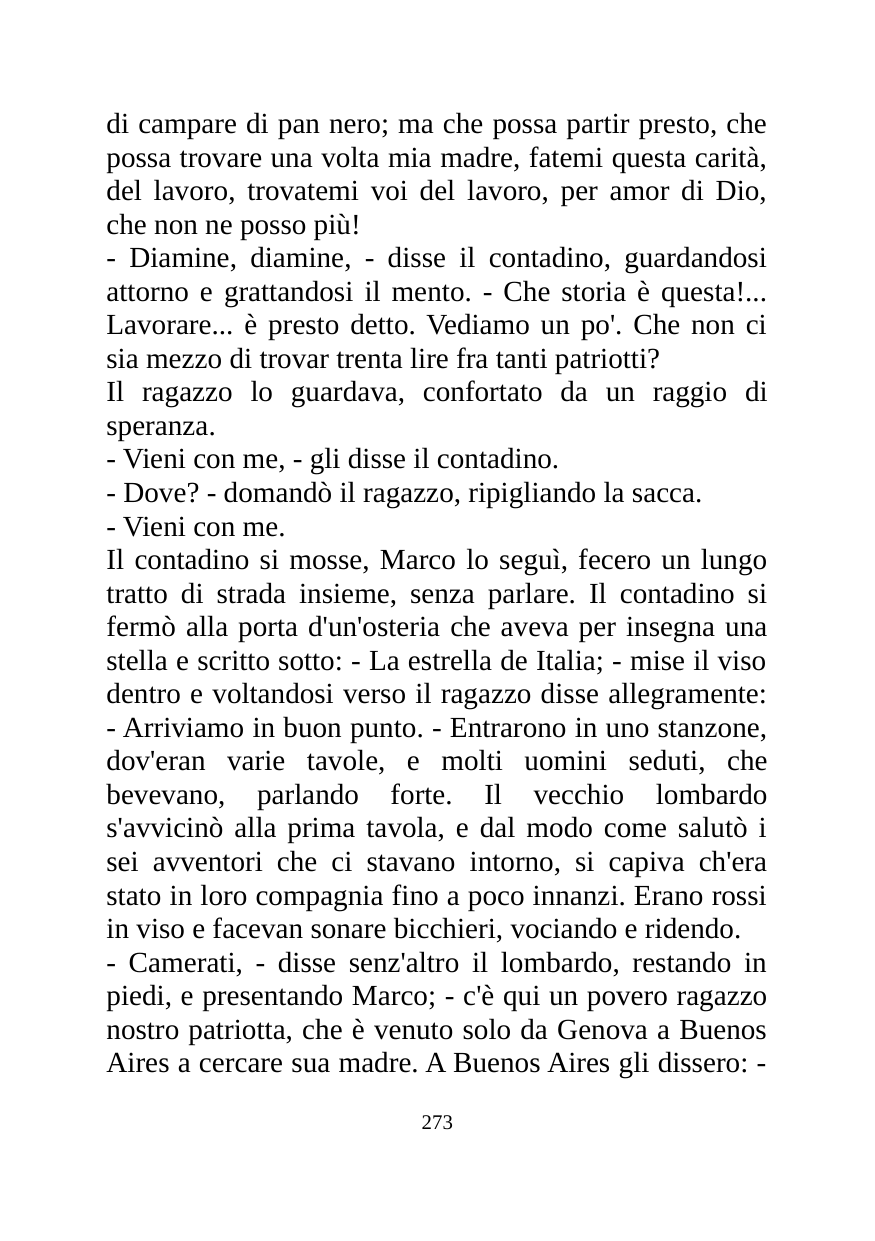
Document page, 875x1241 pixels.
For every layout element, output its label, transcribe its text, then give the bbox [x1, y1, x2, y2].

text - Diamine, diamine, - disse il contadino, guardandosi attorno e grattandosi il mento. - Che storia è questa!... Lavorare... è presto detto. Vediamo un po'. Che non ci sia mezzo di trovar trenta lire fra tanti patriotti? [106, 240, 768, 374]
text - Dove? - domandò il ragazzo, ripigliando la sacca. [106, 475, 768, 509]
text - Vieni con me. [106, 509, 768, 542]
text Il contadino si mosse, Marco lo seguì, fecero un lungo tratto di strada insieme, senza parlare. Il contadino si fermò alla porta d'un'osteria che aveva per insegna una stella e scritto sotto: - La estrella de Italia; - mise il viso dentro e voltandosi verso il ragazzo disse allegramente: - Arriviamo in buon punto. - Entrarono in uno stanzone, dov'eran varie tavole, e molti uomini seduti, che bevevano, parlando forte. Il vecchio lombardo s'avvicinò alla prima tavola, e dal modo come salutò i sei avventori che ci stavano intorno, si capiva ch'era stato in loro compagnia fino a poco innanzi. Erano rossi in viso e facevan sonare bicchieri, vociando e ridendo. [106, 542, 768, 945]
text - Vieni con me, - gli disse il contadino. [106, 442, 768, 475]
text - Camerati, - disse senz'altro il lombardo, restando in piedi, e presentando Marco; - c'è qui un povero ragazzo nostro patriotta, che è venuto solo da Genova a Buenos Aires a cercare sua madre. A Buenos Aires gli dissero: [106, 945, 768, 1079]
text Il ragazzo lo guardava, confortato da un raggio di speranza. [106, 374, 768, 442]
text di campare di pan nero; ma che possa partir presto, che possa trovare una volta mia madre, fatemi questa carità, del lavoro, trovatemi voi del lavoro, per amor di Dio, che non ne posso più! [106, 106, 768, 240]
